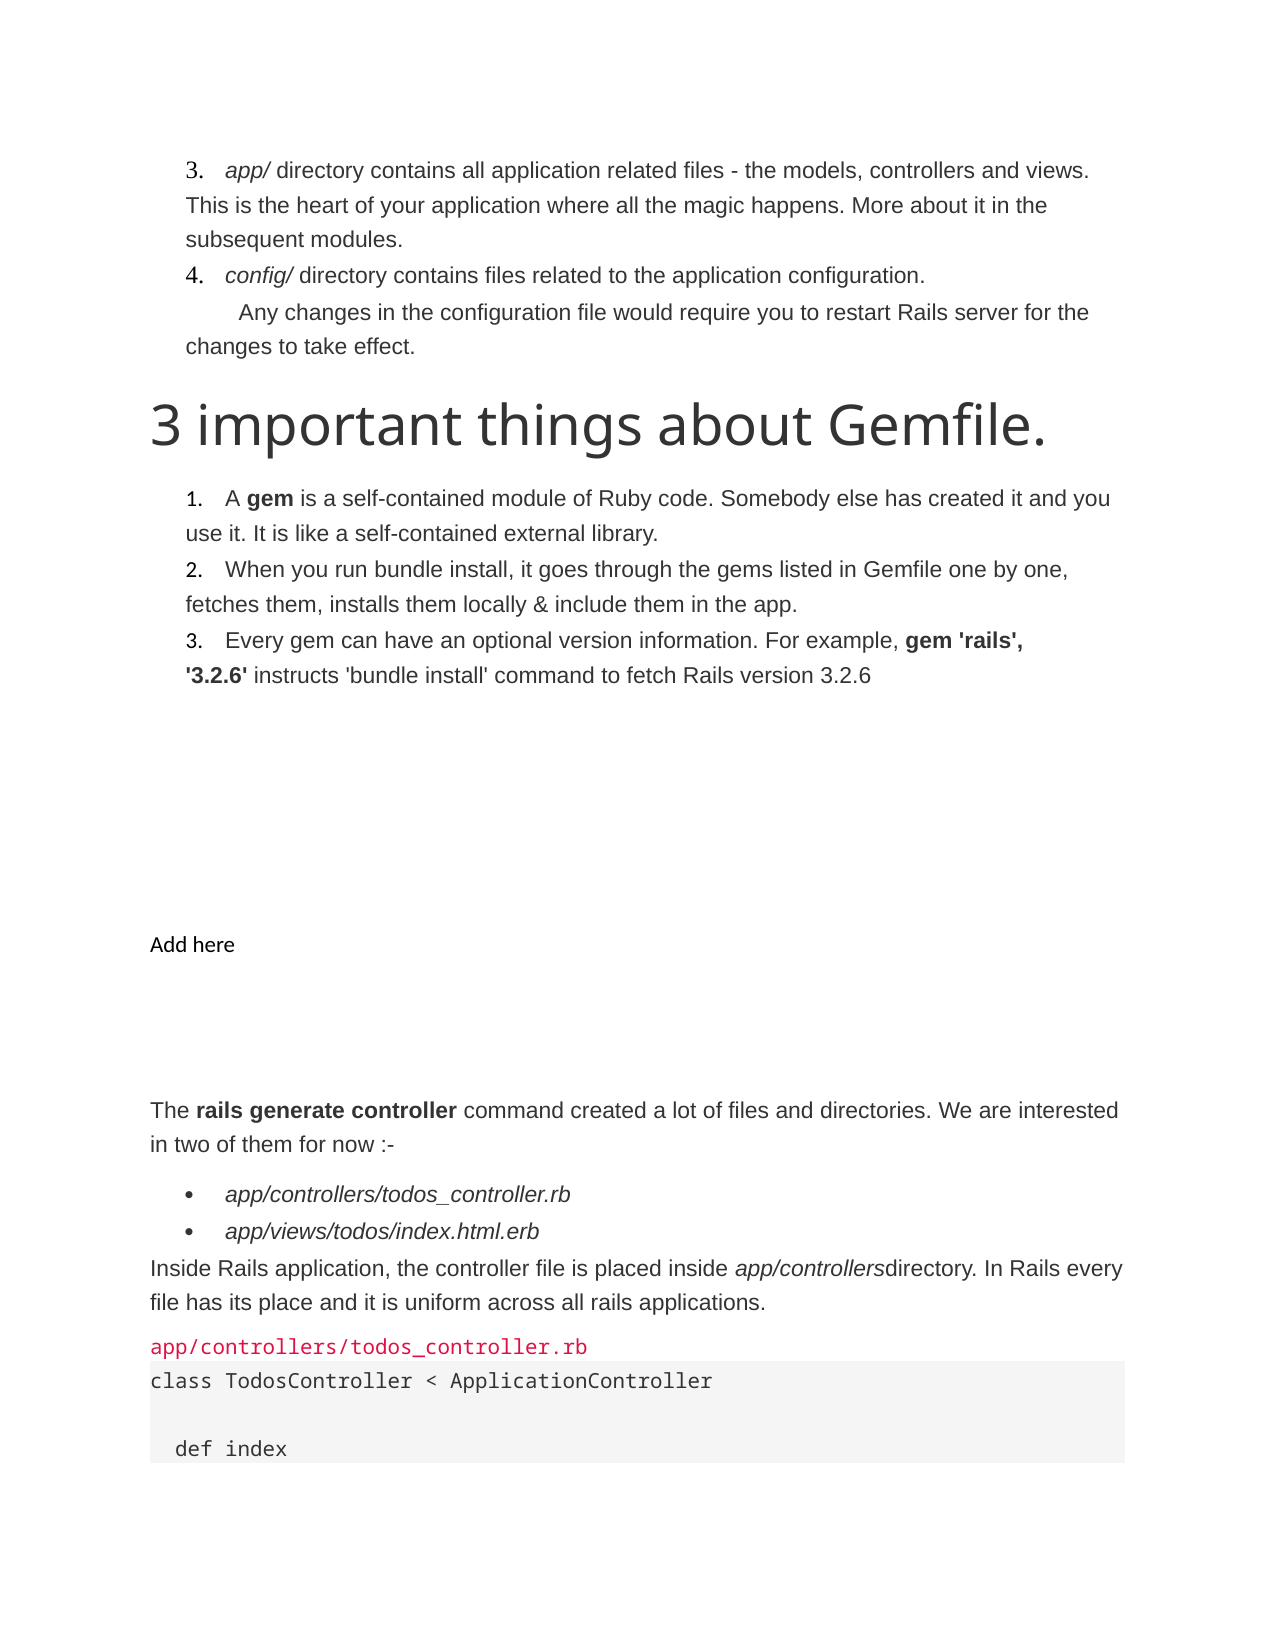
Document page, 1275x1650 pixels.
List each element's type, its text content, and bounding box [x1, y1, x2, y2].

text app/controllers/todos_controller.rb [150, 1332, 1125, 1361]
list Every gem can have an optional version information. For example, gem 'rails', '3.2.6' instructs 'bundle install' command to fetch Rails version 3.2.6 [185, 620, 1125, 688]
text The rails generate controller command created a lot of files and directories. We are interested in two of them for now :- [150, 1089, 1125, 1157]
list app/controllers/todos_controller.rb [185, 1174, 1125, 1208]
text Note Any changes in the configuration file would require you to restart Rails server for the changes to take effect. [185, 292, 1125, 359]
text Inside Rails application, the controller file is placed inside app/controllersdirectory. In Rails every file has its place and it is uniform across all rails applications. [150, 1248, 1125, 1316]
list When you run bundle install, it goes through the gems listed in Gemfile one by one, fetches them, installs them locally & include them in the app. [185, 549, 1125, 617]
text Add here [150, 930, 1125, 958]
text class TodosController < ApplicationController [150, 1361, 1125, 1395]
list config/ directory contains files related to the application configuration. [185, 255, 1125, 289]
subtitle 3 important things about Gemfile. [150, 377, 1125, 461]
list A gem is a self-contained module of Ruby code. Somebody else has created it and you use it. It is like a self-contained external library. [185, 478, 1125, 546]
list app/views/todos/index.html.erb [185, 1211, 1125, 1245]
text def index [150, 1429, 1125, 1463]
list app/ directory contains all application related files - the models, controllers and views. This is the heart of your application where all the magic happens. More about it in the subsequent modules. [185, 150, 1125, 252]
